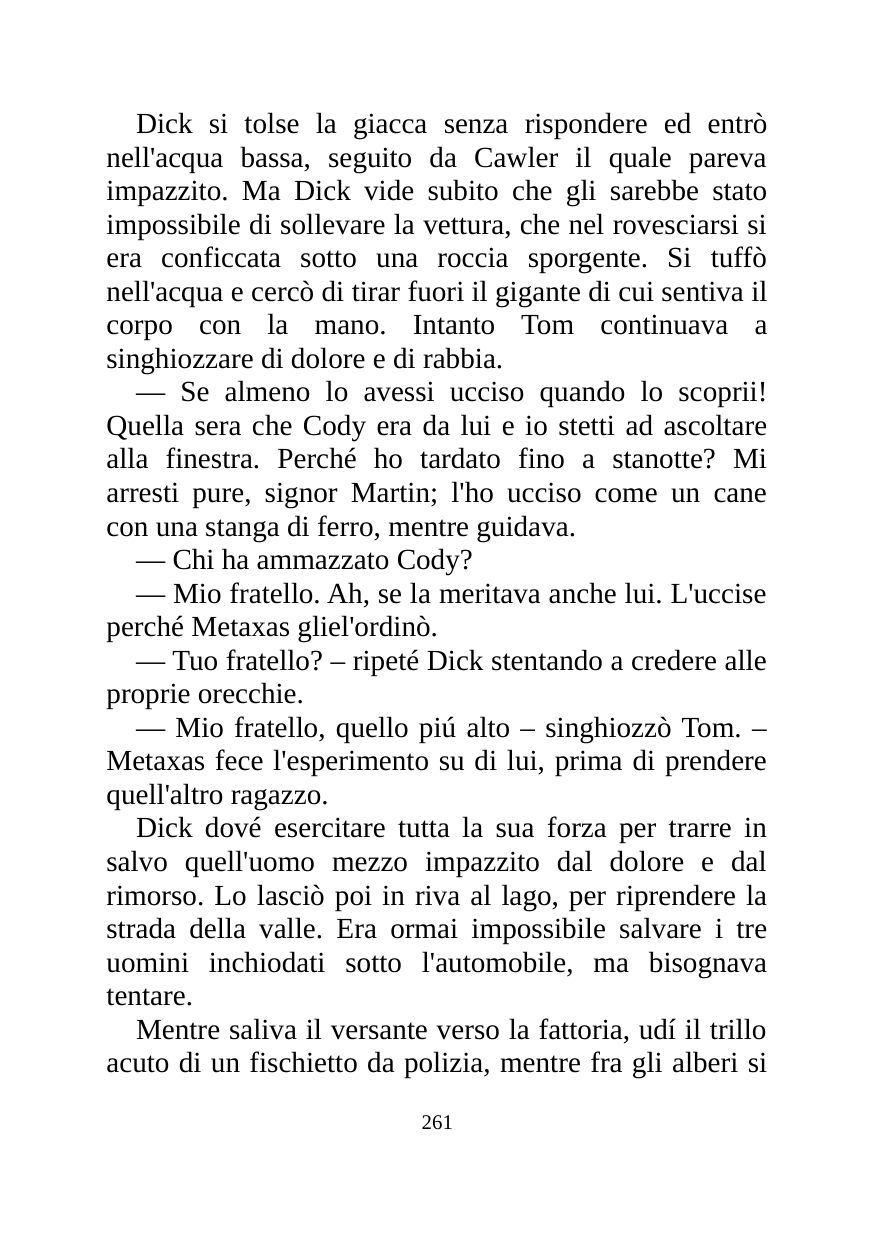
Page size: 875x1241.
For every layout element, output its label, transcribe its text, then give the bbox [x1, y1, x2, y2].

text — Mio fratello. Ah, se la meritava anche lui. L'uccise perché Metaxas gliel'ordinò. [106, 576, 768, 643]
text Dick dové esercitare tutta la sua forza per trarre in salvo quell'uomo mezzo impazzito dal dolore e dal rimorso. Lo lasciò poi in riva al lago, per riprendere la strada della valle. Era ormai impossibile salvare i tre uomini inchiodati sotto l'automobile, ma bisognava tentare. [106, 811, 768, 1012]
text — Chi ha ammazzato Cody? [106, 542, 768, 576]
text Dick si tolse la giacca senza rispondere ed entrò nell'acqua bassa, seguito da Cawler il quale pareva impazzito. Ma Dick vide subito che gli sarebbe stato impossibile di sollevare la vettura, che nel rovesciarsi si era conficcata sotto una roccia sporgente. Si tuffò nell'acqua e cercò di tirar fuori il gigante di cui sentiva il corpo con la mano. Intanto Tom continuava a singhiozzare di dolore e di rabbia. [106, 106, 768, 374]
text Mentre saliva il versante verso la fattoria, udí il trillo acuto di un fischietto da polizia, mentre fra gli alberi si [106, 1012, 768, 1079]
text — Tuo fratello? – ripeté Dick stentando a credere alle proprie orecchie. [106, 643, 768, 710]
text — Se almeno lo avessi ucciso quando lo scoprii! Quella sera che Cody era da lui e io stetti ad ascoltare alla finestra. Perché ho tardato fino a stanotte? Mi arresti pure, signor Martin; l'ho ucciso come un cane con una stanga di ferro, mentre guidava. [106, 374, 768, 542]
text — Mio fratello, quello piú alto – singhiozzò Tom. – Metaxas fece l'esperimento su di lui, prima di prendere quell'altro ragazzo. [106, 710, 768, 811]
